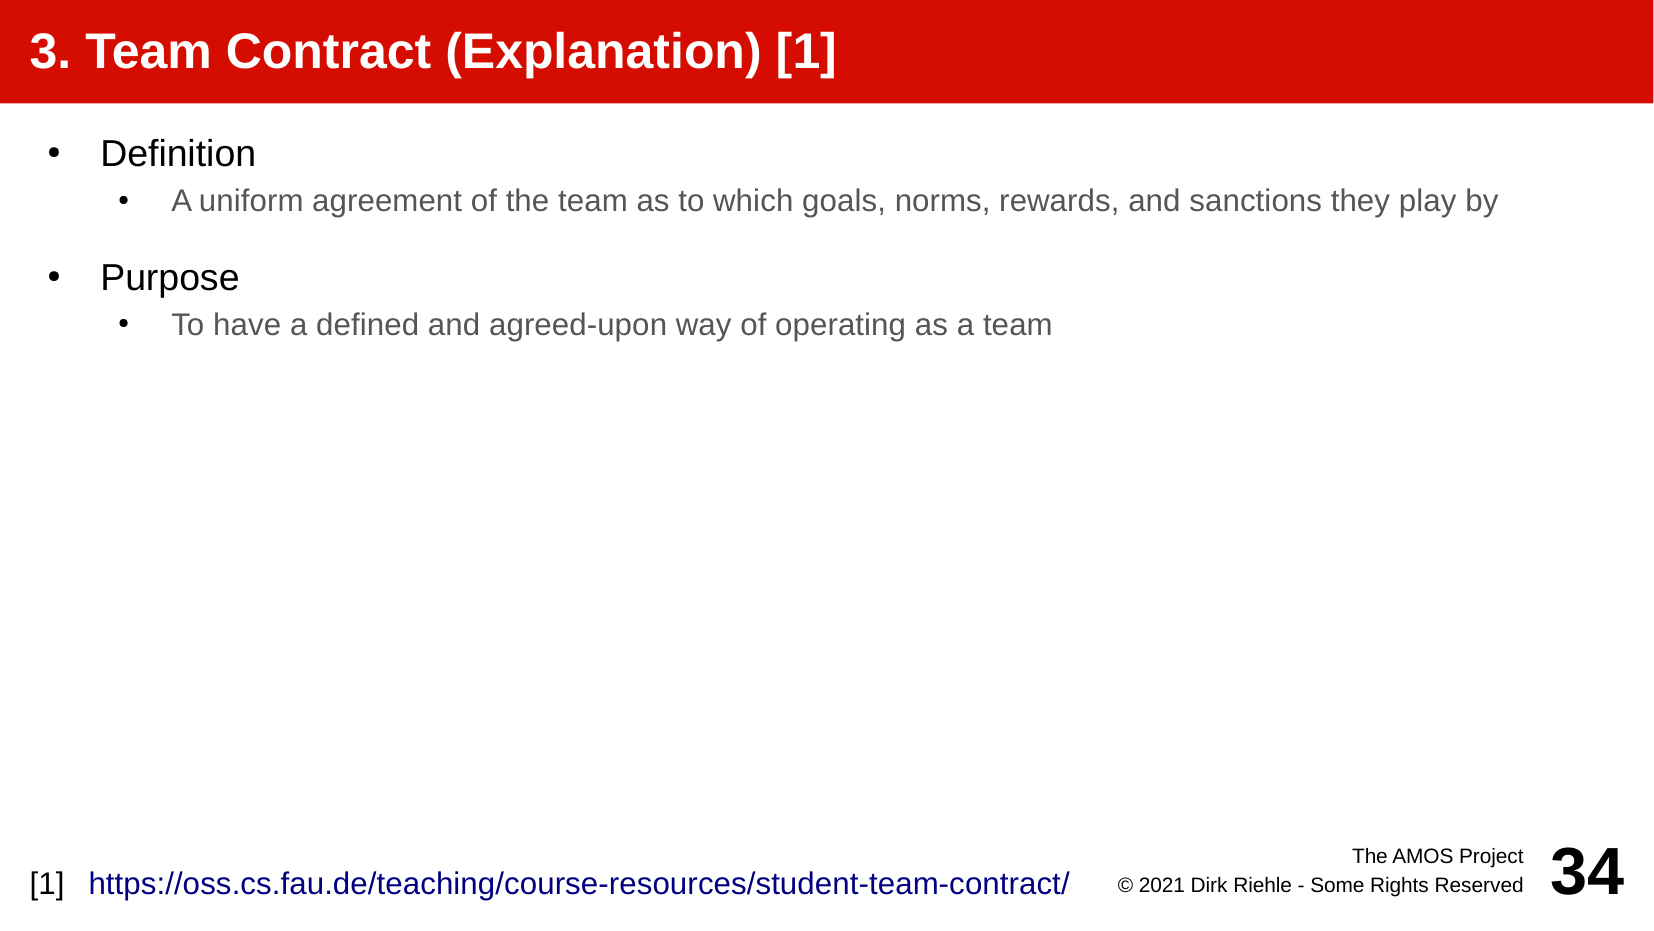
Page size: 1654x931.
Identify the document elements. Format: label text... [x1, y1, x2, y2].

title 3. Team Contract (Explanation) [1] [0, 0, 1654, 104]
text_box [1] https://oss.cs.fau.de/teaching/course-resources/student-team-contract/ [0, 752, 1182, 931]
list Definition A uniform agreement of the team as to which goals, norms, rewards, and sanctions they play by Purpose To have a defined and agreed-upon way of operating as a team [29, 132, 1625, 813]
